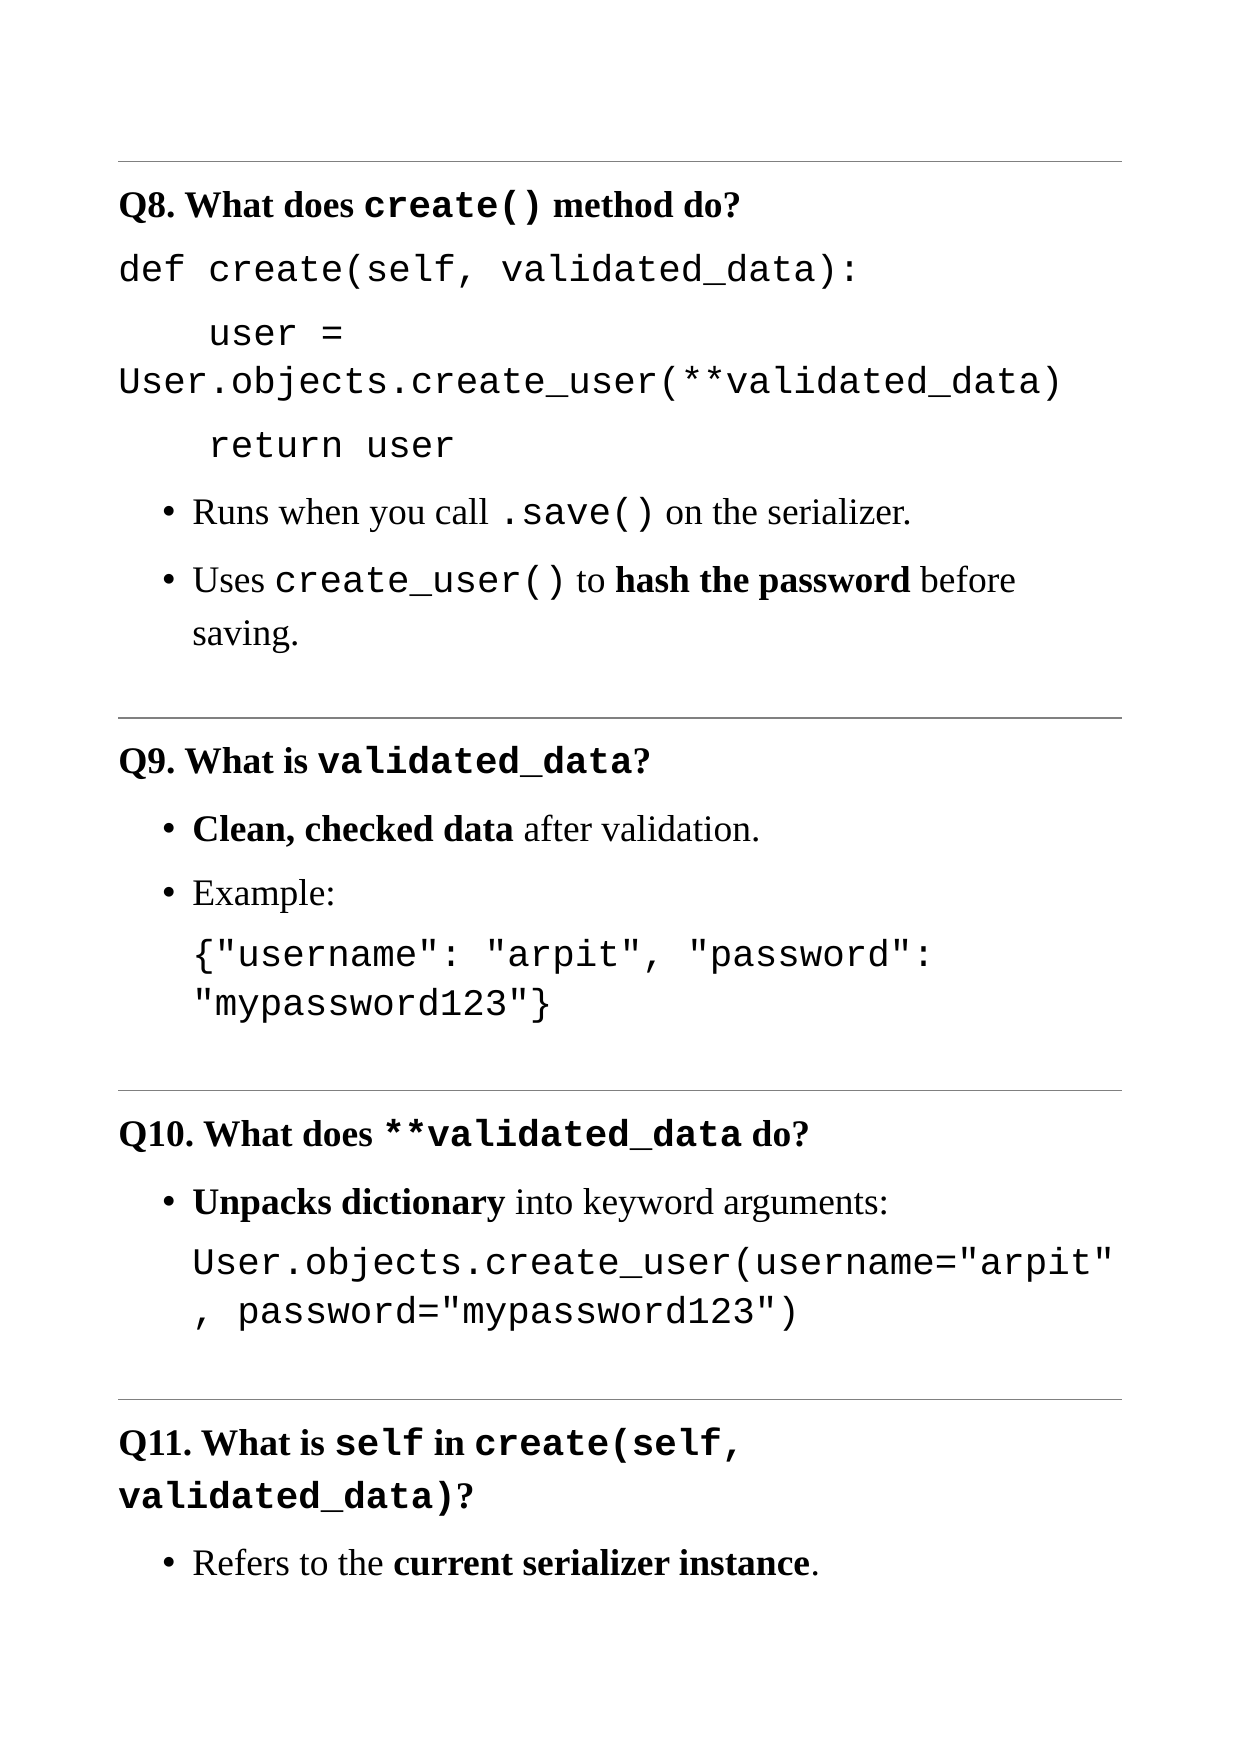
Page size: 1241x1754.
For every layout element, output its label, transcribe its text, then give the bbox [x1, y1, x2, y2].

list User.objects.create_user(username="arpit", password="mypassword123") [162, 1243, 1122, 1335]
list Uses create_user() to hash the password before saving. [162, 557, 1122, 653]
subtitle Q11. What is self in create(self, validated_data)? [118, 1420, 1122, 1519]
list {"username": "arpit", "password": "mypassword123"} [162, 935, 1122, 1026]
text def create(self, validated_data): [118, 250, 1122, 293]
subtitle Q9. What is validated_data? [118, 739, 1122, 785]
text return user [118, 426, 1122, 469]
text user = User.objects.create_user(**validated_data) [118, 314, 1122, 405]
list Example: [162, 871, 1122, 914]
list Refers to the current serializer instance. [162, 1541, 1122, 1584]
list Runs when you call .save() on the serializer. [162, 489, 1122, 536]
list Clean, checked data after validation. [162, 806, 1122, 849]
subtitle Q10. What does **validated_data do? [118, 1112, 1122, 1158]
subtitle Q8. What does create() method do? [118, 183, 1122, 229]
list Unpacks dictionary into keyword arguments: [162, 1179, 1122, 1222]
